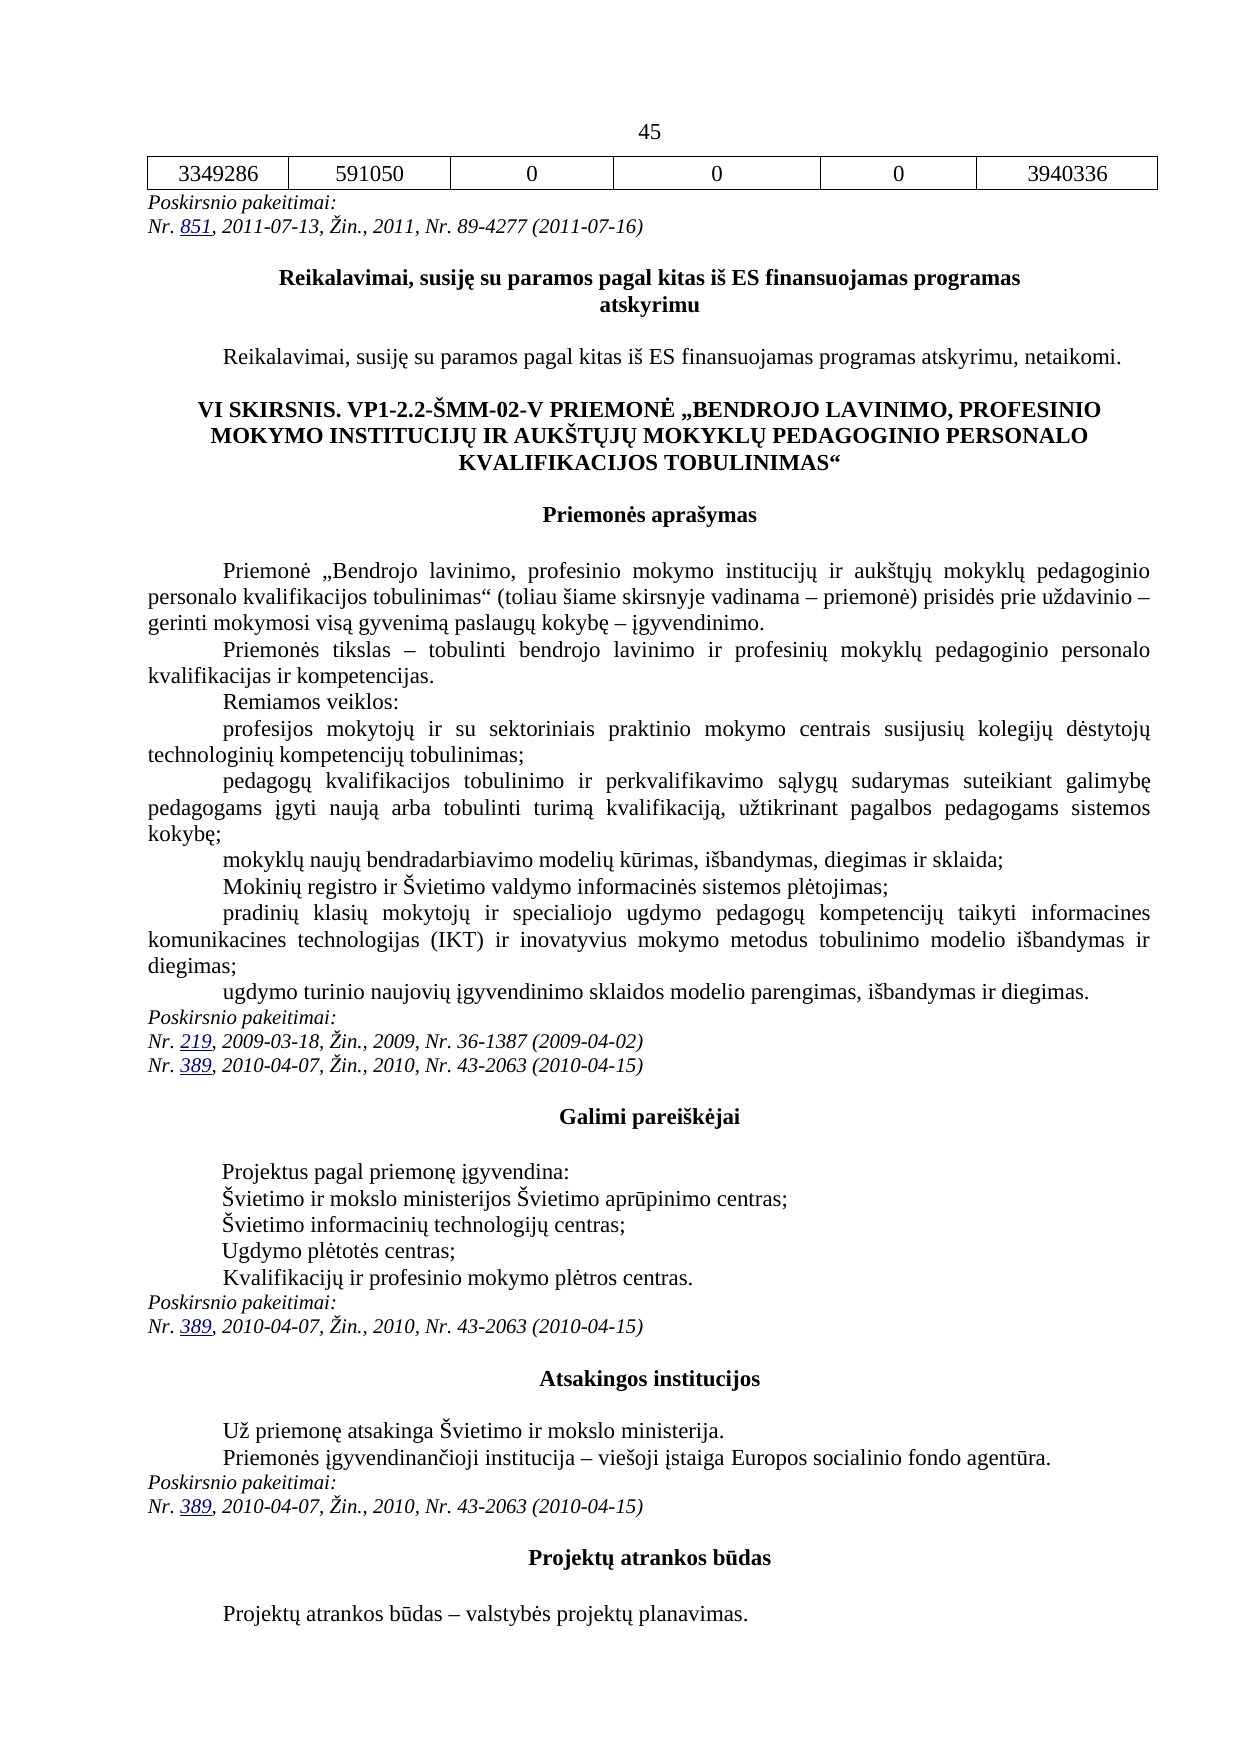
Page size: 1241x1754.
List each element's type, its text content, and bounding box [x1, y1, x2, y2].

text Priemonės tikslas – tobulinti bendrojo lavinimo ir profesinių mokyklų pedagoginio personalo kvalifikacijas ir kompetencijas. [148, 636, 1152, 688]
text profesijos mokytojų ir su sektoriniais praktinio mokymo centrais susijusių kolegijų dėstytojų technologinių kompetencijų tobulinimas; [148, 715, 1152, 767]
text Galimi pareiškėjai [148, 1103, 1152, 1129]
text Nr. 389, 2010-04-07, Žin., 2010, Nr. 43-2063 (2010-04-15) [148, 1314, 1152, 1338]
text mokyklų naujų bendradarbiavimo modelių kūrimas, išbandymas, diegimas ir sklaida; [148, 847, 1152, 873]
table_cell 0 [614, 157, 820, 189]
text Reikalavimai, susiję su paramos pagal kitas iš ES finansuojamas programas atskyrimu, netaikomi. [148, 343, 1152, 370]
text Nr. 851, 2011-07-13, Žin., 2011, Nr. 89-4277 (2011-07-16) [148, 214, 1152, 238]
text Mokinių registro ir Švietimo valdymo informacinės sistemos plėtojimas; [148, 873, 1152, 899]
text Projektų atrankos būdas – valstybės projektų planavimas. [148, 1599, 1152, 1626]
table_cell 0 [821, 157, 976, 189]
text Kvalifikacijų ir profesinio mokymo plėtros centras. [148, 1264, 1152, 1290]
table_cell 3349286 [148, 157, 288, 189]
text Priemonės aprašymas [148, 502, 1152, 528]
text Už priemonę atsakinga Švietimo ir mokslo ministerija. [148, 1417, 1152, 1444]
text Reikalavimai, susiję su paramos pagal kitas iš ES finansuojamas programas atskyrimu [148, 264, 1152, 317]
text Nr. 219, 2009-03-18, Žin., 2009, Nr. 36-1387 (2009-04-02) [148, 1029, 1152, 1053]
table_cell 3940336 [977, 157, 1157, 189]
text Nr. 389, 2010-04-07, Žin., 2010, Nr. 43-2063 (2010-04-15) [148, 1494, 1152, 1518]
text pradinių klasių mokytojų ir specialiojo ugdymo pedagogų kompetencijų taikyti informacines komunikacines technologijas (IKT) ir inovatyvius mokymo metodus tobulinimo modelio išbandymas ir diegimas; [148, 899, 1152, 978]
subtitle VI SKIRSNIS. VP1-2.2-ŠMM-02-V PRIEMONĖ „BENDROJO LAVINIMO, PROFESINIO MOKYMO INSTITUCIJŲ IR AUKŠTŲJŲ MOKYKLŲ PEDAGOGINIO PERSONALO KVALIFIKACIJOS TOBULINIMAS“ [148, 396, 1152, 475]
text Nr. 389, 2010-04-07, Žin., 2010, Nr. 43-2063 (2010-04-15) [148, 1053, 1152, 1077]
text Poskirsnio pakeitimai: [148, 1290, 1152, 1314]
text Poskirsnio pakeitimai: [148, 1005, 1152, 1029]
text Projektus pagal priemonę įgyvendina: [148, 1158, 1152, 1185]
text Poskirsnio pakeitimai: [148, 190, 1152, 214]
text Remiamos veiklos: [148, 688, 1152, 715]
text pedagogų kvalifikacijos tobulinimo ir perkvalifikavimo sąlygų sudarymas suteikiant galimybę pedagogams įgyti naują arba tobulinti turimą kvalifikaciją, užtikrinant pagalbos pedagogams sistemos kokybę; [148, 767, 1152, 847]
table_cell 0 [451, 157, 613, 189]
text Priemonės įgyvendinančioji institucija – viešoji įstaiga Europos socialinio fondo agentūra. [148, 1444, 1152, 1470]
text Ugdymo plėtotės centras; [148, 1237, 1152, 1264]
text Švietimo ir mokslo ministerijos Švietimo aprūpinimo centras; [148, 1185, 1152, 1211]
text Švietimo informacinių technologijų centras; [148, 1211, 1152, 1237]
text Atsakingos institucijos [148, 1364, 1152, 1391]
text Poskirsnio pakeitimai: [148, 1470, 1152, 1494]
text Projektų atrankos būdas [148, 1544, 1152, 1571]
text Priemonė „Bendrojo lavinimo, profesinio mokymo institucijų ir aukštųjų mokyklų pedagoginio personalo kvalifikacijos tobulinimas“ (toliau šiame skirsnyje vadinama – priemonė) prisidės prie uždavinio – gerinti mokymosi visą gyvenimą paslaugų kokybę – įgyvendinimo. [148, 557, 1152, 636]
table_cell 591050 [289, 157, 450, 189]
text ugdymo turinio naujovių įgyvendinimo sklaidos modelio parengimas, išbandymas ir diegimas. [148, 978, 1152, 1005]
